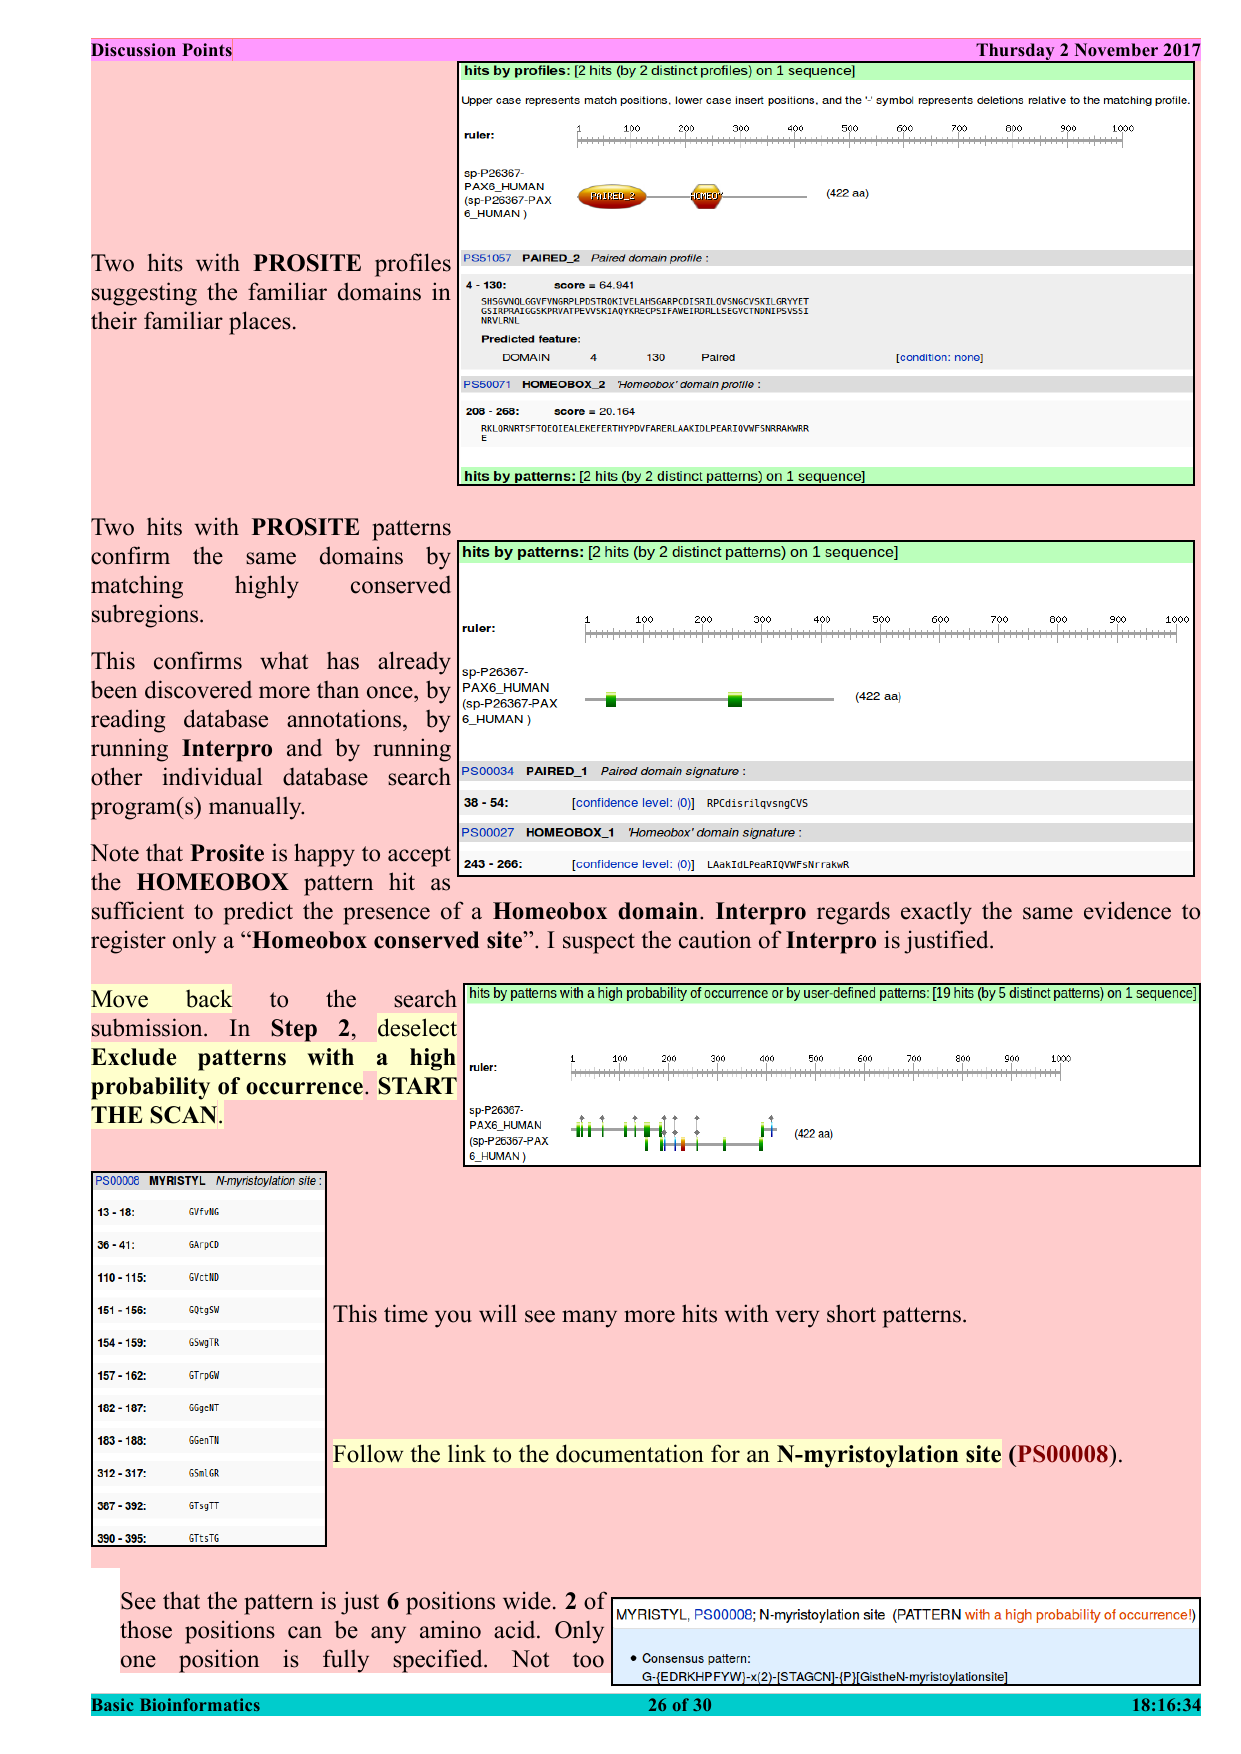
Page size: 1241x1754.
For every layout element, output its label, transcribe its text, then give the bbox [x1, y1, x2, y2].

text This confirms what has already been discovered more than once, by reading database annotations, by running Interpro and by running other individual database search program(s) manually. [91, 646, 457, 820]
text Two hits with PROSITE profiles suggesting the familiar domains in their familiar places. [91, 248, 457, 335]
text Move back to the search submission. In Step 2, deselect Exclude patterns with a high probability of occurrence. START THE SCAN. [91, 984, 463, 1129]
text Follow the link to the documentation for an N-myristoylation site (PS00008). [327, 1439, 1201, 1468]
text See that the pattern is just 6 positions wide. 2 of those positions can be any amino acid. Only one position is fully specified. Not too [120, 1586, 1201, 1673]
picture [459, 542, 1193, 875]
text This time you will see many more hits with very short patterns. [327, 1299, 1201, 1328]
text Note that Prosite is happy to accept the HOMEOBOX pattern hit as sufficient to predict the presence of a Homeobox domain. Interpro regards exactly the same evidence to register only a “Homeobox conserved site”. I suspect the caution of Interpro is justified. [91, 838, 1201, 954]
picture [465, 985, 1199, 1165]
picture [459, 63, 1193, 484]
picture [613, 1599, 1199, 1684]
text Two hits with PROSITE patterns confirm the same domains by matching highly conserved subregions. [91, 512, 1201, 628]
picture [93, 1173, 325, 1545]
